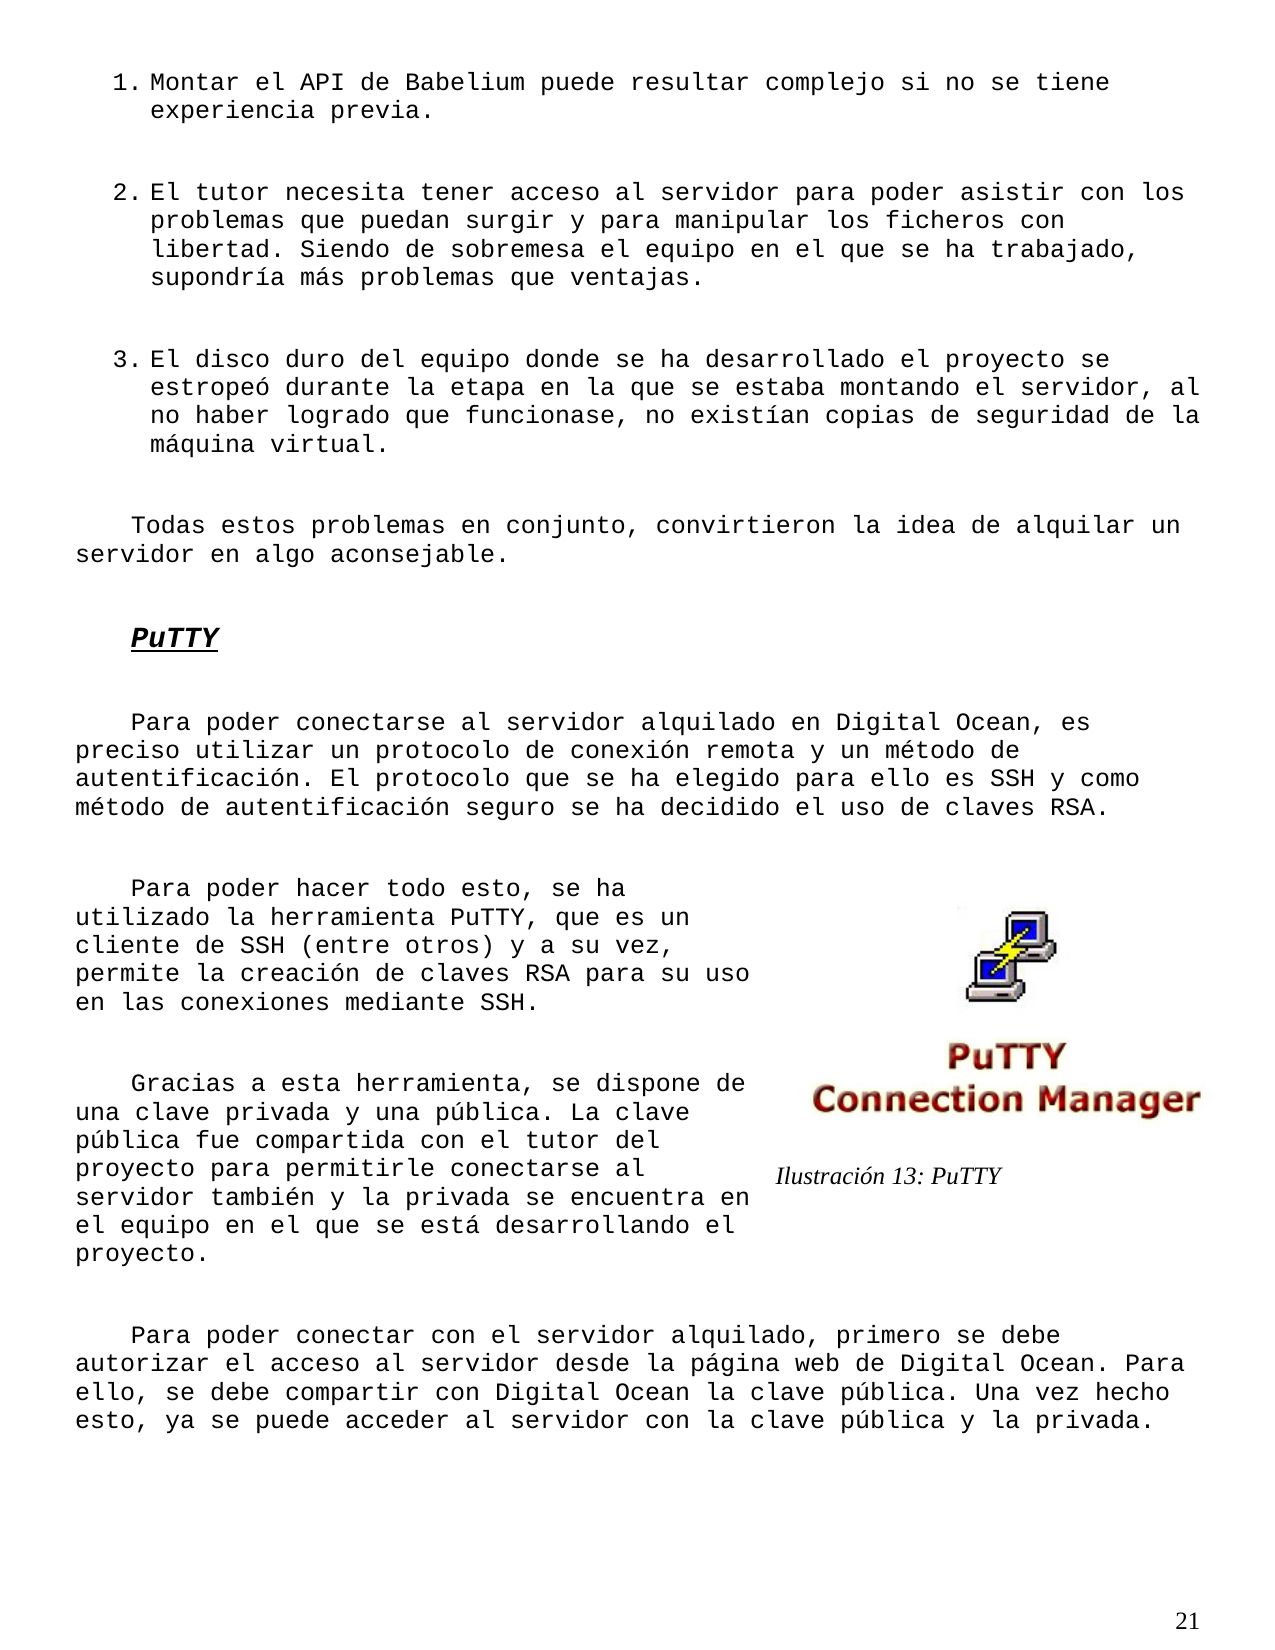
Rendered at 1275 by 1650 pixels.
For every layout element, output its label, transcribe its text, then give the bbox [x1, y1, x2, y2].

text Gracias a esta herramienta, se dispone de una clave privada y una pública. La clave pública fue compartida con el tutor del proyecto para permitirle conectarse al servidor también y la privada se encuentra en el equipo en el que se está desarrollando el proyecto. [75, 1071, 1200, 1269]
text PuTTY [75, 623, 1200, 656]
list El disco duro del equipo donde se ha desarrollado el proyecto se estropeó durante la etapa en la que se estaba montando el servidor, al no haber logrado que funcionase, no existían copias de seguridad de la máquina virtual. [112, 346, 1200, 459]
list El tutor necesita tener acceso al servidor para poder asistir con los problemas que puedan surgir y para manipular los ficheros con libertad. Siendo de sobremesa el equipo en el que se ha trabajado, supondría más problemas que ventajas. [112, 179, 1200, 293]
text Ilustración 13: PuTTY [775, 1162, 1245, 1190]
text Todas estos problemas en conjunto, convirtieron la idea de alquilar un servidor en algo aconsejable. [75, 513, 1200, 569]
text Para poder conectarse al servidor alquilado en Digital Ocean, es preciso utilizar un protocolo de conexión remota y un método de autentificación. El protocolo que se ha elegido para ello es SSH y como método de autentificación seguro se ha decidido el uso de claves RSA. [75, 709, 1200, 823]
text Para poder hacer todo esto, se ha utilizado la herramienta PuTTY, que es un cliente de SSH (entre otros) y a su vez, permite la creación de claves RSA para su uso en las conexiones mediante SSH. [75, 867, 1245, 1018]
list Montar el API de Babelium puede resultar complejo si no se tiene experiencia previa. [112, 69, 1200, 126]
text [775, 1190, 1245, 1226]
picture [798, 879, 1222, 1162]
text Para poder conectar con el servidor alquilado, primero se debe autorizar el acceso al servidor desde la página web de Digital Ocean. Para ello, se debe compartir con Digital Ocean la clave pública. Una vez hecho esto, ya se puede acceder al servidor con la clave pública y la privada. [75, 1323, 1200, 1436]
